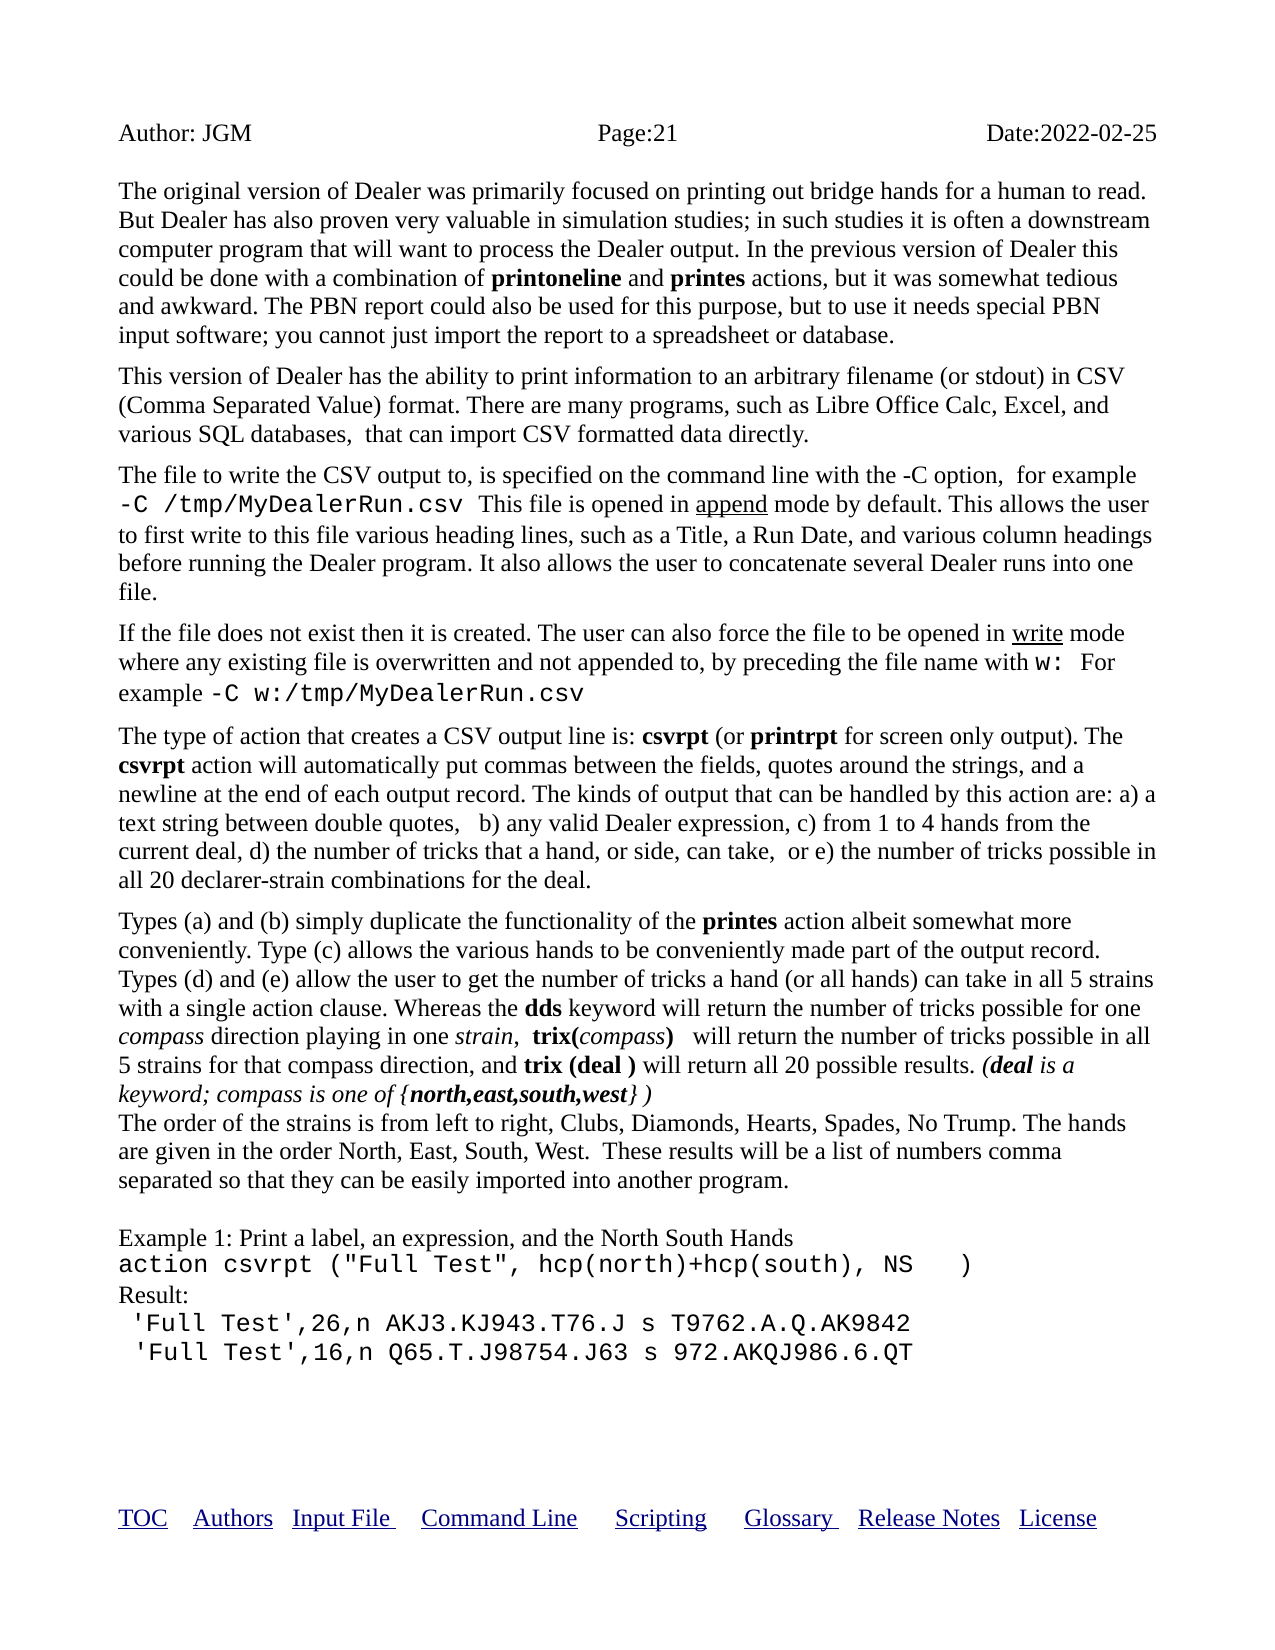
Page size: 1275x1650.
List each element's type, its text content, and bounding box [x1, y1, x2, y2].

text 'Full Test',26,n AKJ3.KJ943.T76.J s T9762.A.Q.AK9842 [118, 1308, 1157, 1339]
text The order of the strains is from left to right, Clubs, Diamonds, Hearts, Spades, No Trump. The hands are given in the order North, East, South, West. These results will be a list of numbers comma separated so that they can be easily imported into another program. [118, 1108, 1157, 1194]
text This version of Dealer has the ability to print information to an arbitrary filename (or stdout) in CSV (Comma Separated Value) format. There are many programs, such as Libre Office Calc, Excel, and various SQL databases, that can import CSV formatted data directly. [118, 361, 1157, 448]
text Example 1: Print a label, an expression, and the North South Hands [118, 1223, 1157, 1251]
text 'Full Test',16,n Q65.T.J98754.J63 s 972.AKQJ986.6.QT [118, 1339, 1157, 1368]
text action csvrpt ("Full Test", hcp(north)+hcp(south), NS ) [118, 1251, 1157, 1280]
text The original version of Dealer was primarily focused on printing out bridge hands for a human to read. But Dealer has also proven very valuable in simulation studies; in such studies it is often a downstream computer program that will want to process the Dealer output. In the previous version of Dealer this could be done with a combination of printoneline and printes actions, but it was somewhat tedious and awkward. The PBN report could also be used for this purpose, but to use it needs special PBN input software; you cannot just import the report to a spreadsheet or database. [118, 176, 1157, 349]
text If the file does not exist then it is created. The user can also force the file to be opened in write mode where any existing file is overwritten and not appended to, by preceding the file name with w: For example -C w:/tmp/MyDealerRun.csv [118, 618, 1157, 709]
text The type of action that creates a CSV output line is: csvrpt (or printrpt for screen only output). The csvrpt action will automatically put commas between the fields, quotes around the strings, and a newline at the end of each output record. The kinds of output that can be handled by this action are: a) a text string between double quotes, b) any valid Dealer expression, c) from 1 to 4 hands from the current deal, d) the number of tricks that a hand, or side, can take, or e) the number of tricks possible in all 20 declarer-strain combinations for the deal. [118, 721, 1157, 894]
text Result: [118, 1280, 1157, 1308]
text The file to write the CSV output to, is specified on the command line with the -C option, for example -C /tmp/MyDealerRun.csv This file is opened in append mode by default. This allows the user to first write to this file various heading lines, such as a Title, a Run Date, and various column headings before running the Dealer program. It also allows the user to concatenate several Dealer runs into one file. [118, 460, 1157, 606]
text Types (a) and (b) simply duplicate the functionality of the printes action albeit somewhat more conveniently. Type (c) allows the various hands to be conveniently made part of the output record. Types (d) and (e) allow the user to get the number of tricks a hand (or all hands) can take in all 5 strains with a single action clause. Whereas the dds keyword will return the number of tricks possible for one compass direction playing in one strain, trix(compass) will return the number of tricks possible in all 5 strains for that compass direction, and trix (deal ) will return all 20 possible results. (deal is a keyword; compass is one of {north,east,south,west} ) [118, 906, 1157, 1108]
